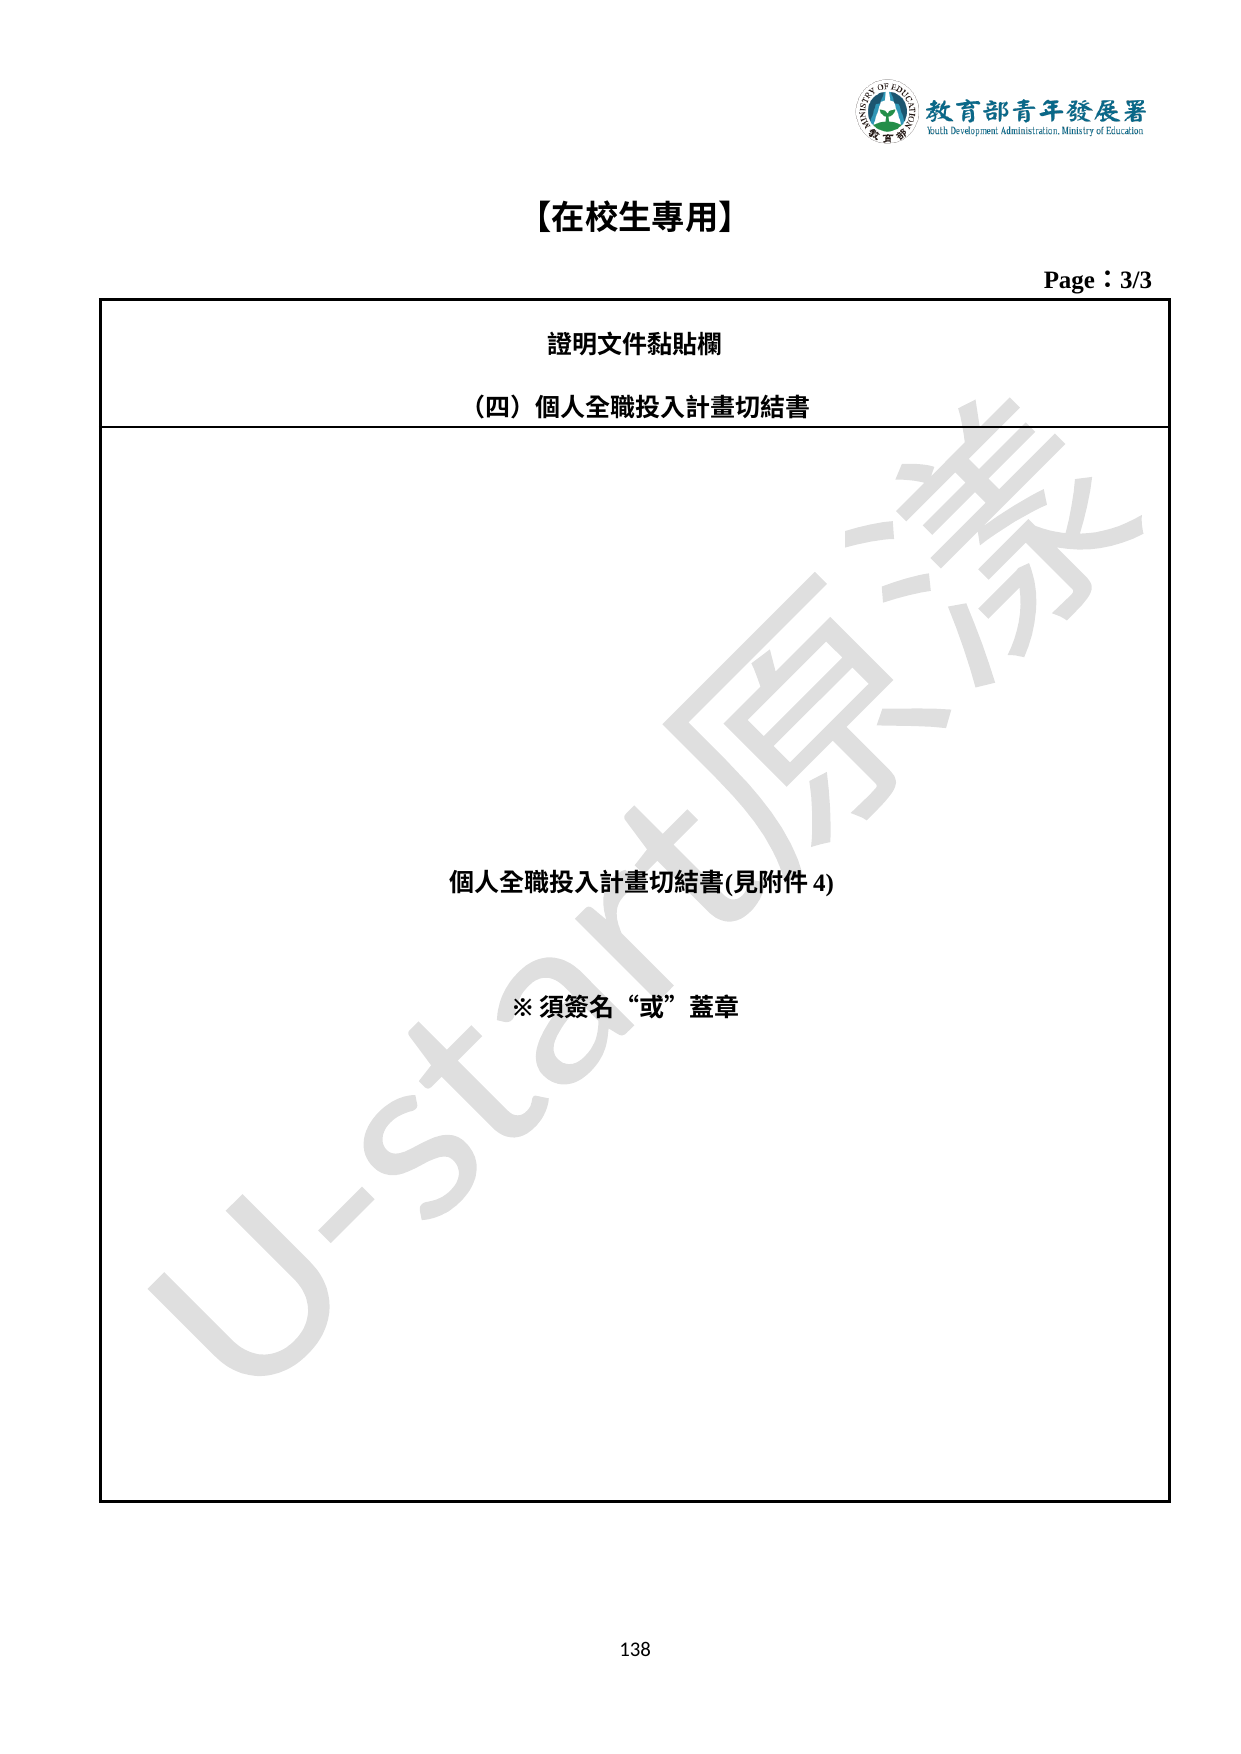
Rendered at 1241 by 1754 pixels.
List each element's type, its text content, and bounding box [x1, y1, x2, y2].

table_header 證明文件黏貼欄 （四）個人全職投入計畫切結書 [102, 301, 1168, 426]
table_cell 個人全職投入計畫切結書(見附件4) ※ 須簽名“或”蓋章 [102, 428, 1168, 1499]
text Page：3/3 [118, 236, 1152, 298]
text 【在校生專用】 [118, 173, 1152, 236]
